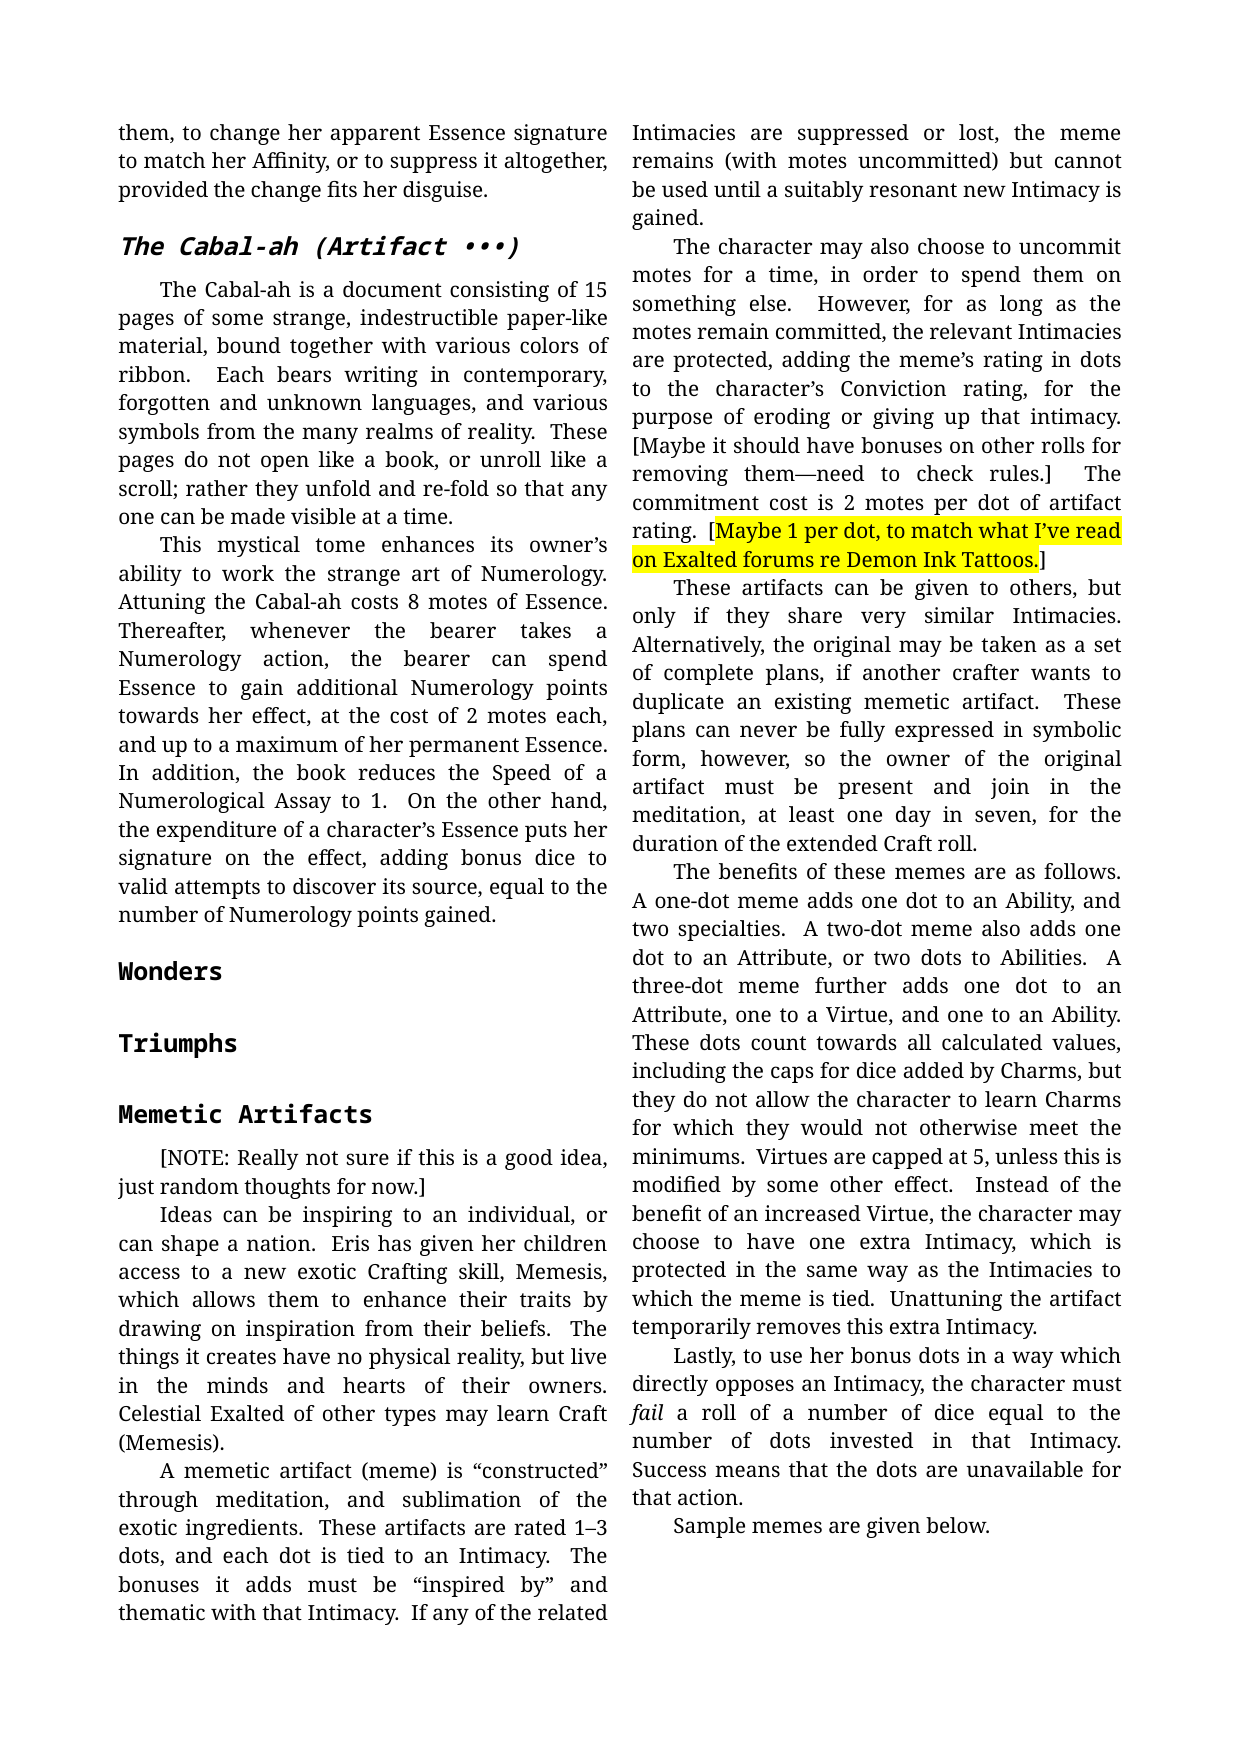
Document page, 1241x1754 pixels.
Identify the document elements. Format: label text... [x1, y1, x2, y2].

text Ideas can be inspiring to an individual, or can shape a nation. Eris has given her children access to a new exotic Crafting skill, Memesis, which allows them to enhance their traits by drawing on inspiration from their beliefs. The things it creates have no physical reality, but live in the minds and hearts of their owners. Celestial Exalted of other types may learn Craft (Memesis). [118, 1200, 608, 1456]
text This mystical tome enhances its owner’s ability to work the strange art of Numerology. Attuning the Cabal-ah costs 8 motes of Essence. Thereafter, whenever the bearer takes a Numerology action, the bearer can spend Essence to gain additional Numerology points towards her effect, at the cost of 2 motes each, and up to a maximum of her permanent Essence. In addition, the book reduces the Speed of a Numerological Assay to 1. On the other hand, the expenditure of a character’s Essence puts her signature on the effect, adding bonus dice to valid attempts to discover its source, equal to the number of Numerology points gained. [118, 531, 608, 929]
text The benefits of these memes are as follows. A one-dot meme adds one dot to an Ability, and two specialties. A two-dot meme also adds one dot to an Attribute, or two dots to Abilities. A three-dot meme further adds one dot to an Attribute, one to a Virtue, and one to an Ability. These dots count towards all calculated values, including the caps for dice added by Charms, but they do not allow the character to learn Charms for which they would not otherwise meet the minimums. Virtues are capped at 5, unless this is modified by some other effect. Instead of the benefit of an increased Virtue, the character may choose to have one extra Intimacy, which is protected in the same way as the Intimacies to which the meme is tied. Unattuning the artifact temporarily removes this extra Intimacy. [632, 857, 1122, 1341]
text The Cabal-ah is a document consisting of 15 pages of some strange, indestructible paper-like material, bound together with various colors of ribbon. Each bears writing in contemporary, forgotten and unknown languages, and various symbols from the many realms of reality. These pages do not open like a book, or unroll like a scroll; rather they unfold and re-fold so that any one can be made visible at a time. [118, 275, 608, 531]
text [NOTE: Really not sure if this is a good idea, just random thoughts for now.] [118, 1143, 608, 1200]
text Sample memes are given below. [632, 1512, 1122, 1540]
text These artifacts can be given to others, but only if they share very similar Intimacies. Alternatively, the original may be taken as a set of complete plans, if another crafter wants to duplicate an existing memetic artifact. These plans can never be fully expressed in symbolic form, however, so the owner of the original artifact must be present and join in the meditation, at least one day in seven, for the duration of the extended Craft roll. [632, 573, 1122, 857]
text Intimacies are suppressed or lost, the meme remains (with motes uncommitted) but cannot be used until a suitably resonant new Intimacy is gained. [632, 118, 1122, 232]
text Lastly, to use her bonus dots in a way which directly opposes an Intimacy, the character must fail a roll of a number of dice equal to the number of dots invested in that Intimacy. Success means that the dots are unavailable for that action. [632, 1341, 1122, 1512]
subtitle Memetic Artifacts [118, 1097, 608, 1131]
subtitle The Cabal-ah (Artifact •••) [118, 228, 608, 262]
subtitle Wonders [118, 954, 608, 988]
text The character may also choose to uncommit motes for a time, in order to spend them on something else. However, for as long as the motes remain committed, the relevant Intimacies are protected, adding the meme’s rating in dots to the character’s Conviction rating, for the purpose of eroding or giving up that intimacy. [Maybe it should have bonuses on other rolls for removing them—need to check rules.] The commitment cost is 2 motes per dot of artifact rating. [Maybe 1 per dot, to match what I’ve read on Exalted forums re Demon Ink Tattoos.] [632, 232, 1122, 573]
text them, to change her apparent Essence signature to match her Affinity, or to suppress it altogether, provided the change fits her disguise. [118, 118, 608, 203]
text A memetic artifact (meme) is “constructed” through meditation, and sublimation of the exotic ingredients. These artifacts are rated 1–3 dots, and each dot is tied to an Intimacy. The bonuses it adds must be “inspired by” and thematic with that Intimacy. If any of the related [118, 1456, 608, 1627]
subtitle Triumphs [118, 1025, 608, 1059]
